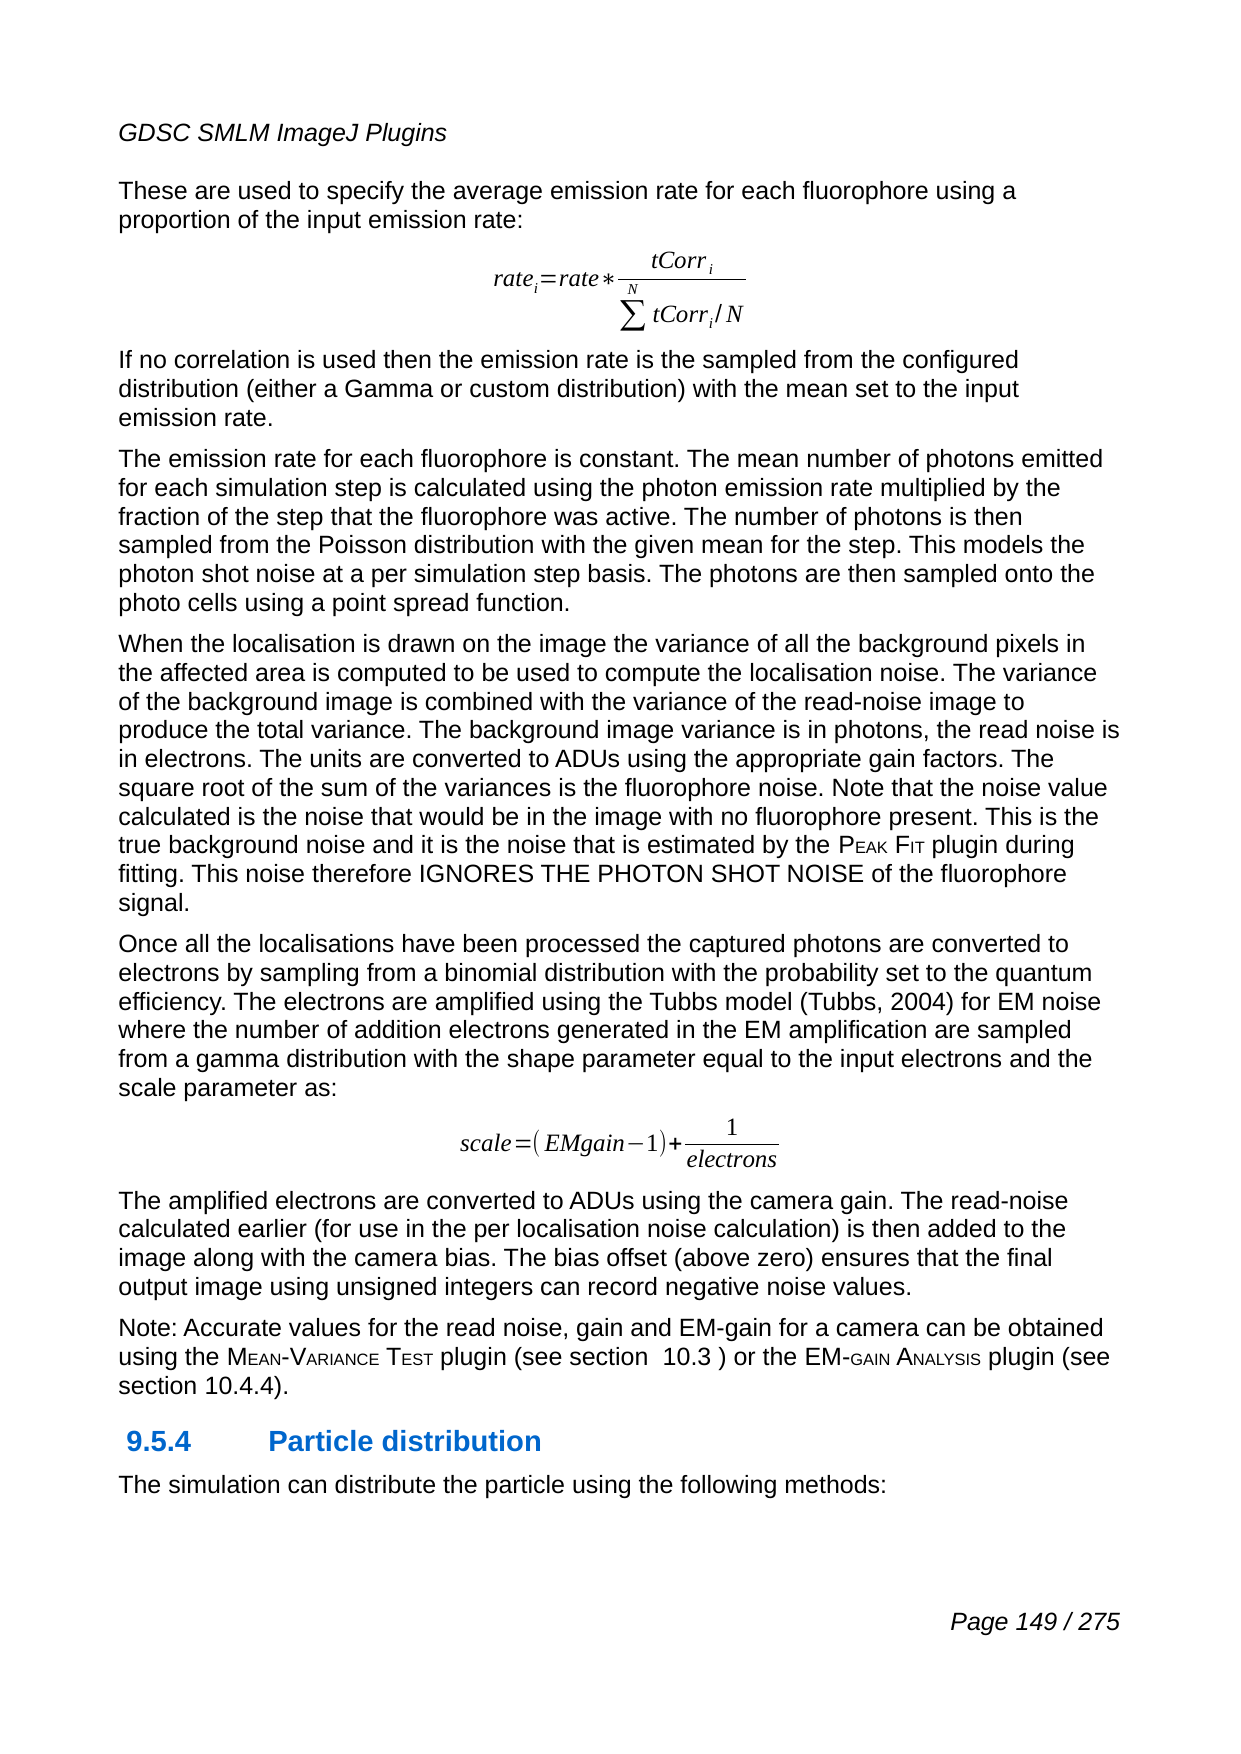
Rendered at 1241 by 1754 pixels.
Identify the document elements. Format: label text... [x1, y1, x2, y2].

text The emission rate for each fluorophore is constant. The mean number of photons emitted for each simulation step is calculated using the photon emission rate multiplied by the fraction of the step that the fluorophore was active. The number of photons is then sampled from the Poisson distribution with the given mean for the step. This models the photon shot noise at a per simulation step basis. The photons are then sampled onto the photo cells using a point spread function. [118, 444, 1122, 616]
text These are used to specify the average emission rate for each fluorophore using a proportion of the input emission rate: [118, 176, 1122, 234]
text When the localisation is drawn on the image the variance of all the background pixels in the affected area is computed to be used to compute the localisation noise. The variance of the background image is combined with the variance of the read-noise image to produce the total variance. The background image variance is in photons, the read noise is in electrons. The units are converted to ADUs using the appropriate gain factors. The square root of the sum of the variances is the fluorophore noise. Note that the noise value calculated is the noise that would be in the image with no fluorophore present. This is the true background noise and it is the noise that is estimated by the Peak Fit plugin during fitting. This noise therefore IGNORES THE PHOTON SHOT NOISE of the fluorophore signal. [118, 629, 1122, 916]
subtitle Particle distribution [118, 1424, 1122, 1458]
text The amplified electrons are converted to ADUs using the camera gain. The read-noise calculated earlier (for use in the per localisation noise calculation) is then added to the image along with the camera bias. The bias offset (above zero) ensures that the final output image using unsigned integers can record negative noise values. [118, 1186, 1122, 1301]
text Once all the localisations have been processed the captured photons are converted to electrons by sampling from a binomial distribution with the probability set to the quantum efficiency. The electrons are amplified using the Tubbs model (Tubbs, 2004) for EM noise where the number of addition electrons generated in the EM amplification are sampled from a gamma distribution with the shape parameter equal to the input electrons and the scale parameter as: [118, 929, 1122, 1101]
text If no correlation is used then the emission rate is the sampled from the configured distribution (either a Gamma or custom distribution) with the mean set to the input emission rate. [118, 345, 1122, 431]
text The simulation can distribute the particle using the following methods: [118, 1470, 1122, 1499]
text Note: Accurate values for the read noise, gain and EM-gain for a camera can be obtained using the Mean-Variance Test plugin (see section 10.3) or the EM-gain Analysis plugin (see section 10.4.4). [118, 1313, 1122, 1399]
